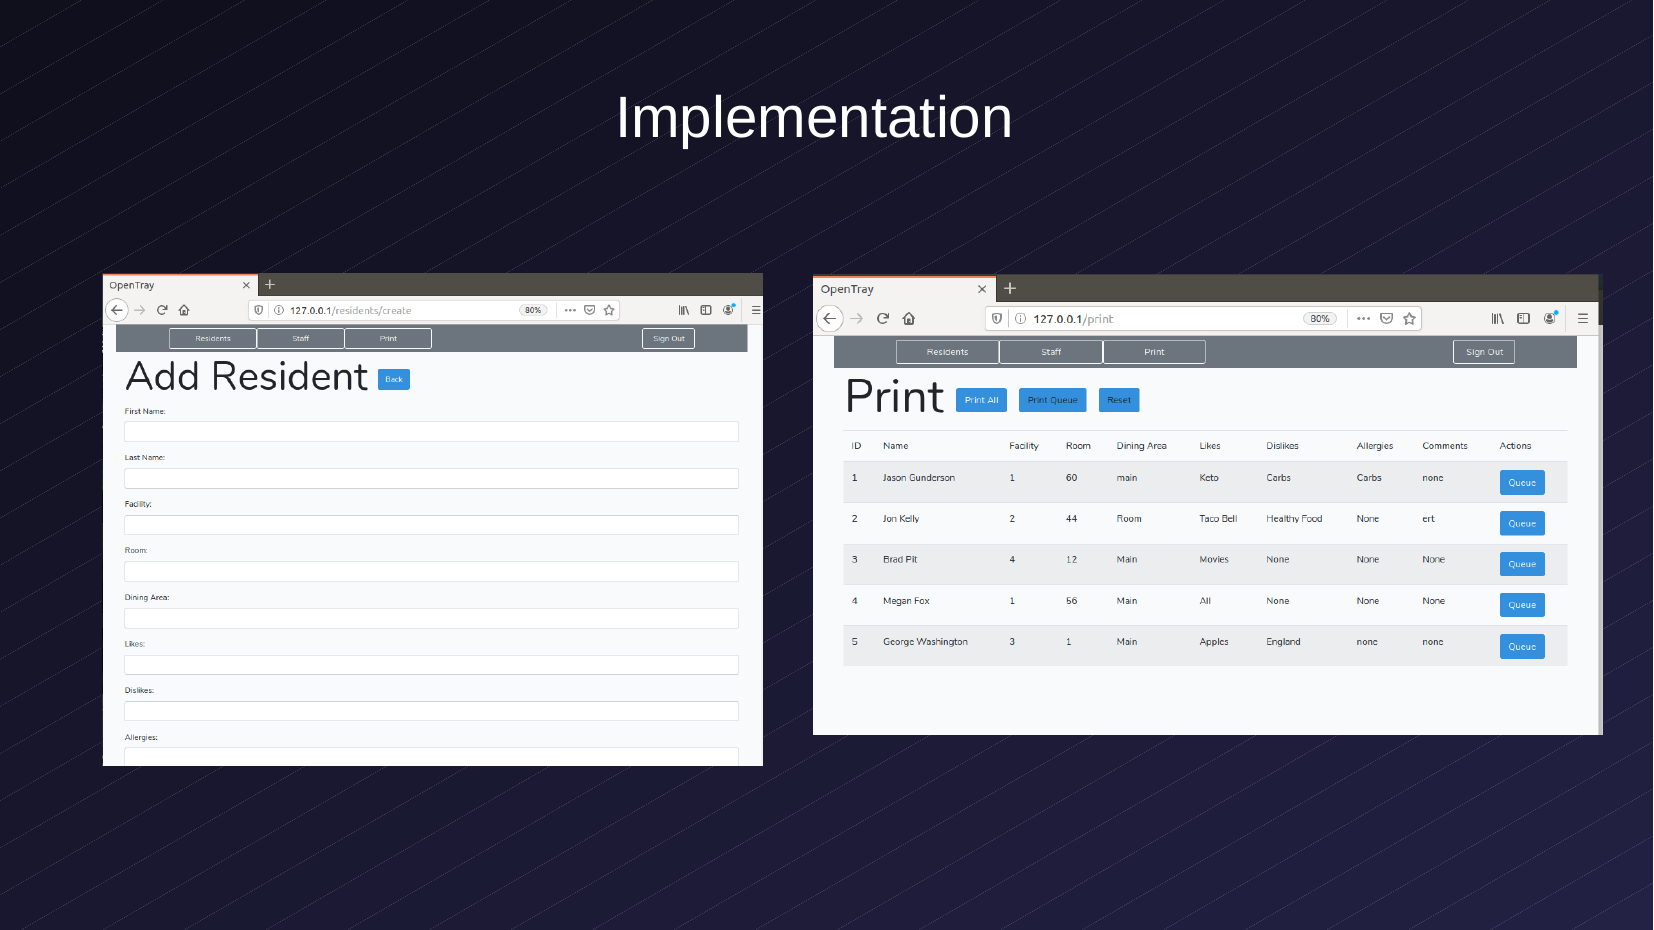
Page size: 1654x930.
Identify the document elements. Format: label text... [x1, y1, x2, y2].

text_box Implementation [600, 77, 1036, 158]
picture [102, 273, 763, 766]
picture [813, 274, 1603, 736]
